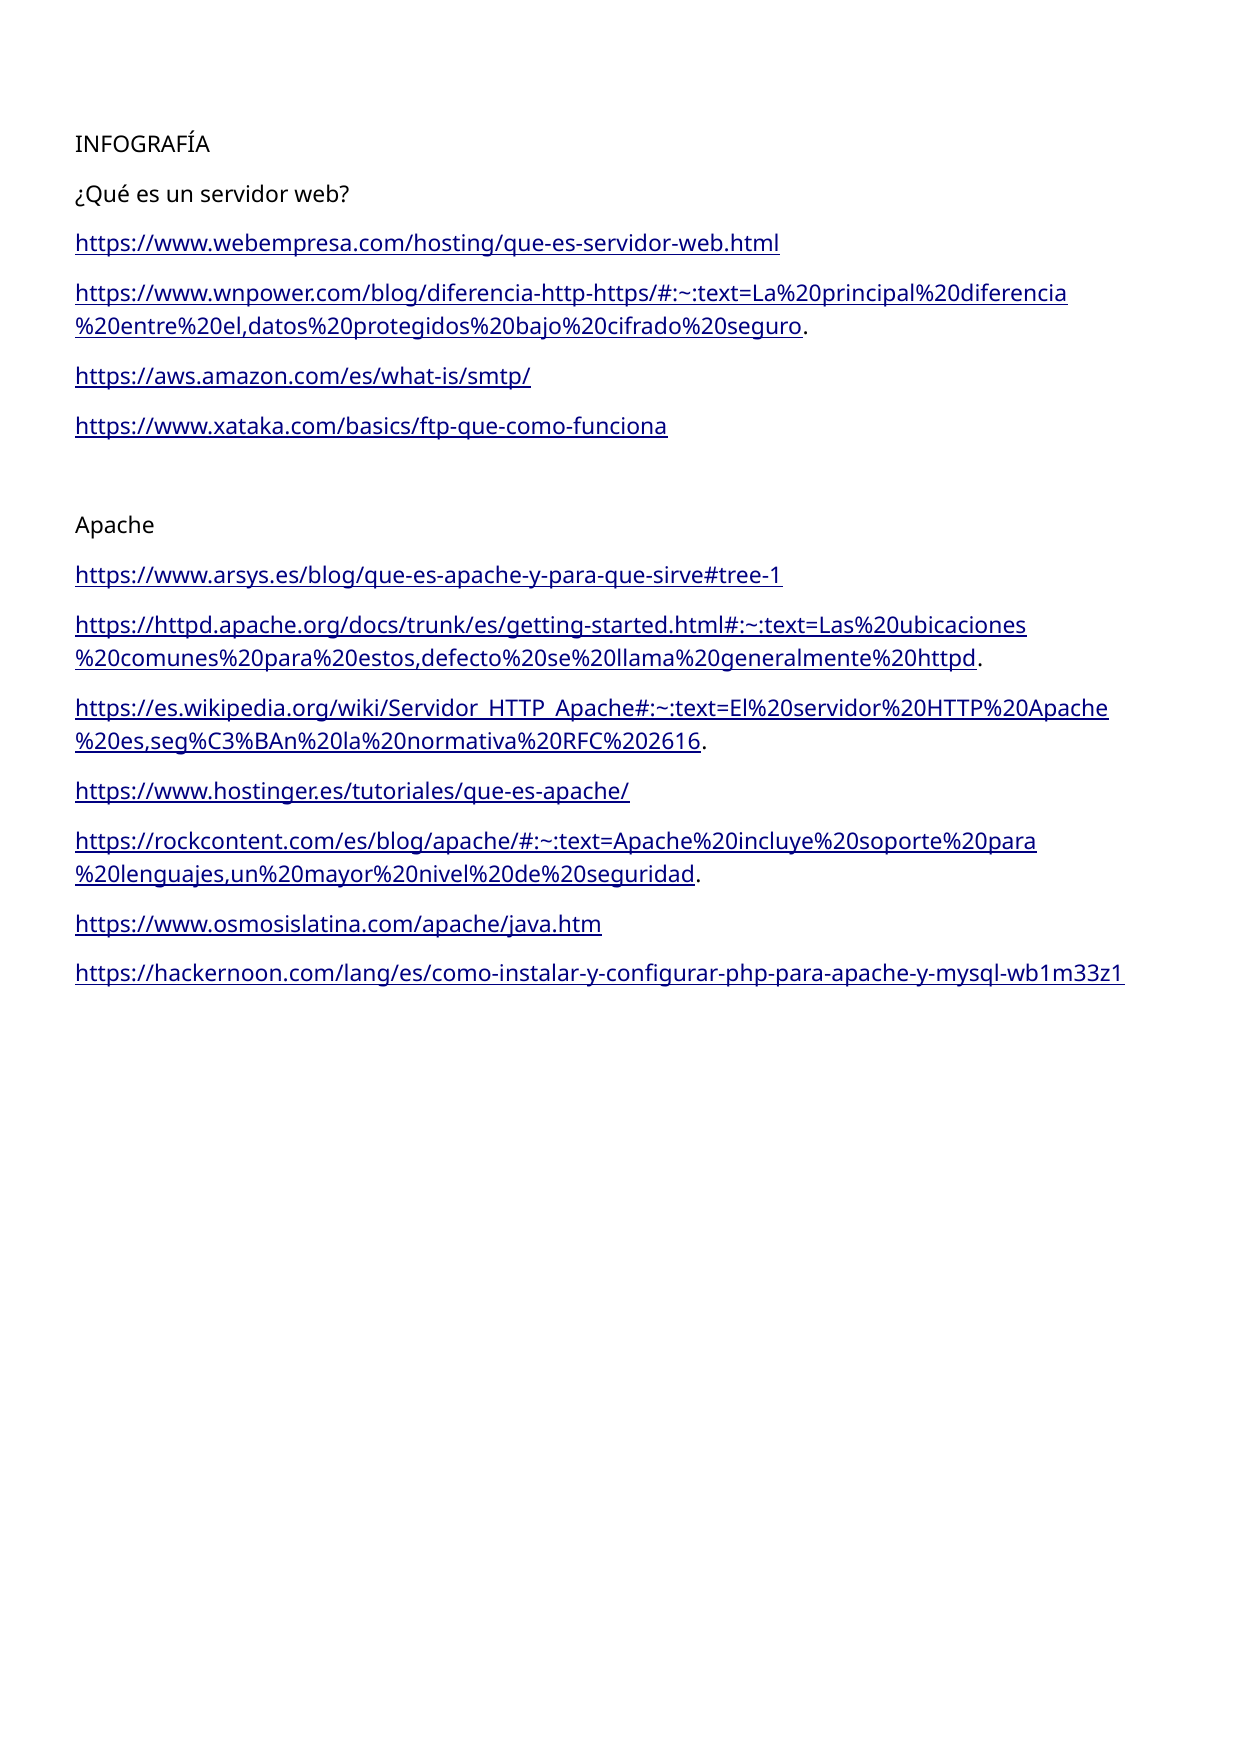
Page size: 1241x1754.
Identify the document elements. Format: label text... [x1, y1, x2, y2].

text Apache [75, 509, 1165, 541]
text INFOGRAFÍA [75, 128, 1165, 159]
text https://hackernoon.com/lang/es/como-instalar-y-configurar-php-para-apache-y-mysql-wb1m33z1 [75, 957, 1165, 988]
text ¿Qué es un servidor web? [75, 177, 1165, 209]
text https://aws.amazon.com/es/what-is/smtp/ [75, 360, 1165, 391]
text https://rockcontent.com/es/blog/apache/#:~:text=Apache%20incluye%20soporte%20para%20lenguajes,un%20mayor%20nivel%20de%20seguridad. [75, 824, 1165, 889]
text https://www.arsys.es/blog/que-es-apache-y-para-que-sirve#tree-1 [75, 559, 1165, 590]
text https://www.webempresa.com/hosting/que-es-servidor-web.html [75, 227, 1165, 258]
text https://es.wikipedia.org/wiki/Servidor_HTTP_Apache#:~:text=El%20servidor%20HTTP%20Apache%20es,seg%C3%BAn%20la%20normativa%20RFC%202616. [75, 692, 1165, 756]
text https://www.osmosislatina.com/apache/java.htm [75, 907, 1165, 939]
text https://httpd.apache.org/docs/trunk/es/getting-started.html#:~:text=Las%20ubicaciones%20comunes%20para%20estos,defecto%20se%20llama%20generalmente%20httpd. [75, 609, 1165, 673]
text https://www.wnpower.com/blog/diferencia-http-https/#:~:text=La%20principal%20diferencia%20entre%20el,datos%20protegidos%20bajo%20cifrado%20seguro. [75, 277, 1165, 341]
text https://www.hostinger.es/tutoriales/que-es-apache/ [75, 775, 1165, 806]
text https://www.xataka.com/basics/ftp-que-como-funciona [75, 410, 1165, 441]
